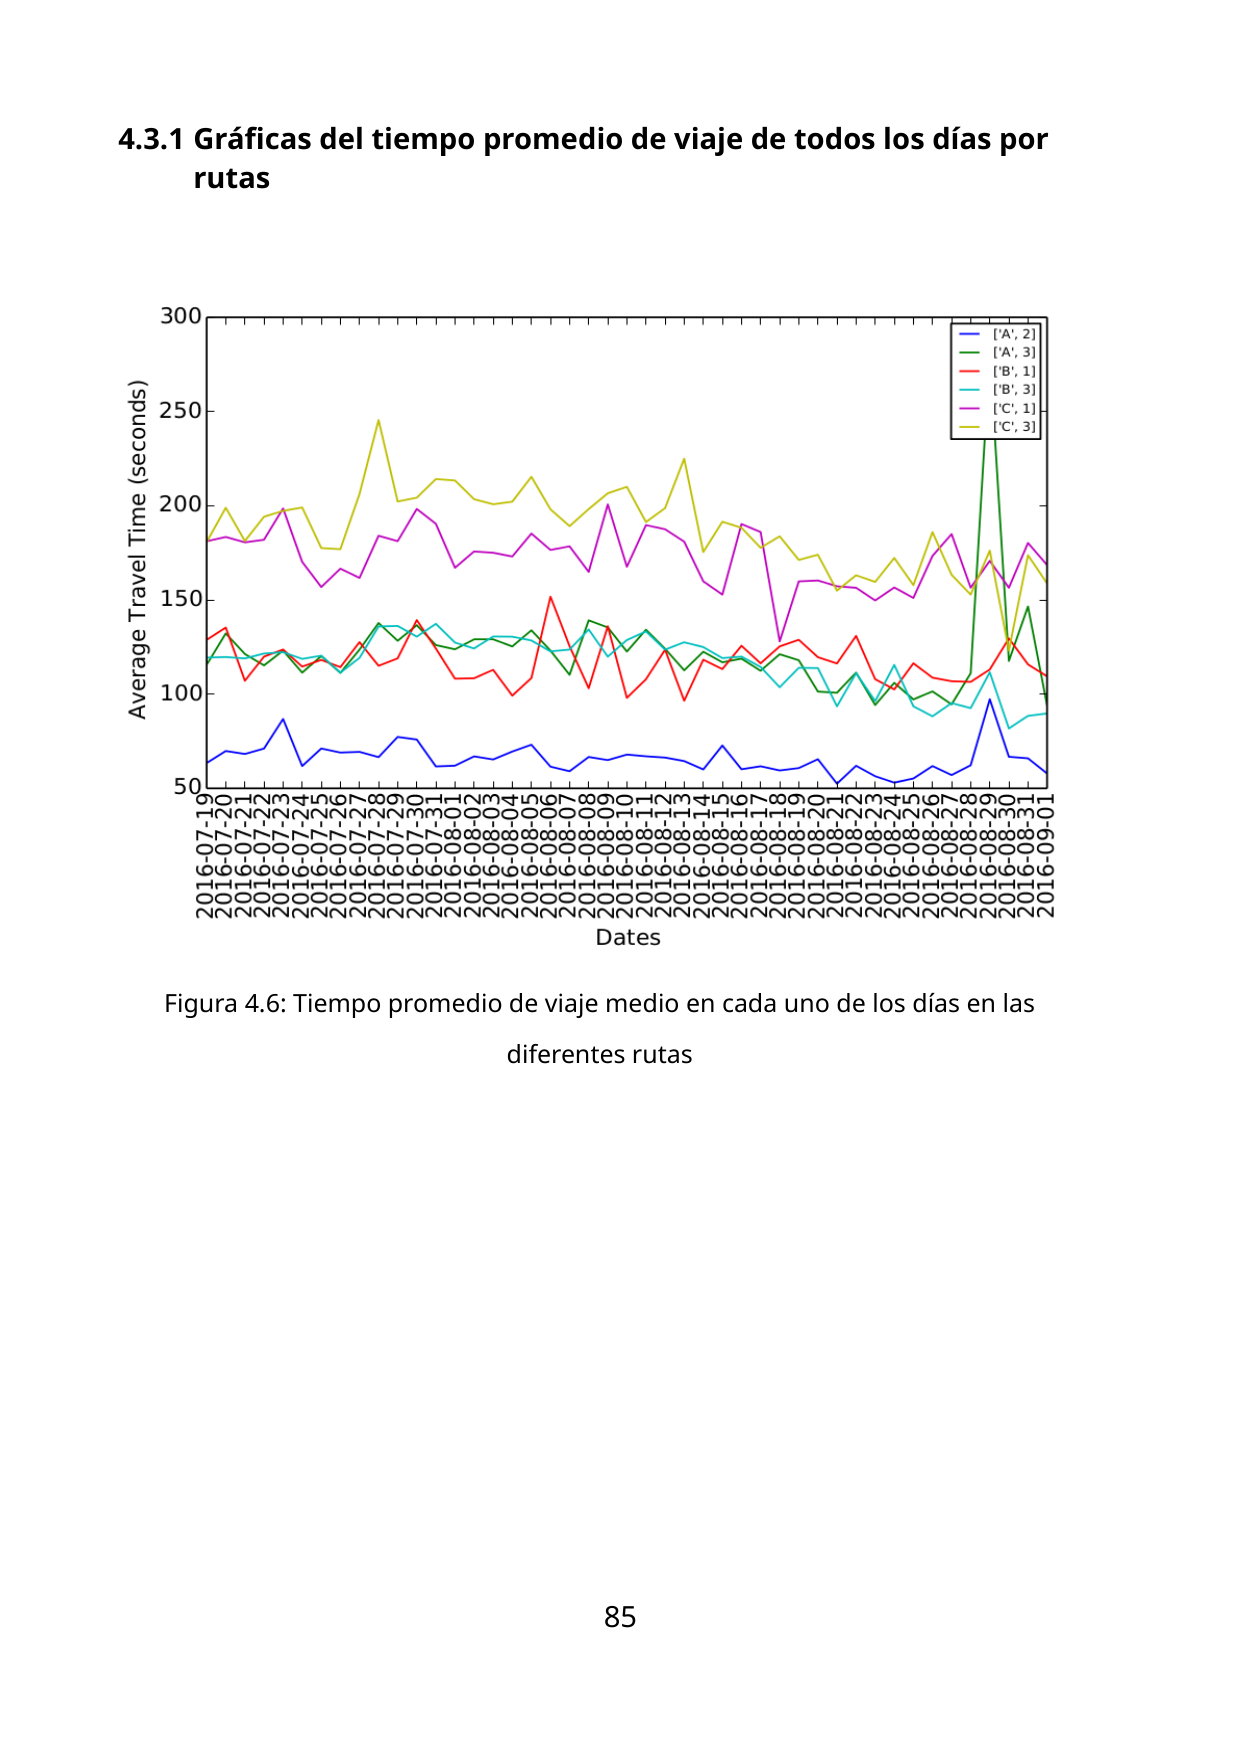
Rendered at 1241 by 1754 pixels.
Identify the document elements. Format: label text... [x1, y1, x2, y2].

subtitle Gráficas del tiempo promedio de viaje de todos los días por rutas [118, 118, 1122, 197]
text Figura 4.6: Tiempo promedio de viaje medio en cada uno de los días en las diferentes rutas [102, 259, 1097, 1071]
picture [92, 268, 1087, 969]
